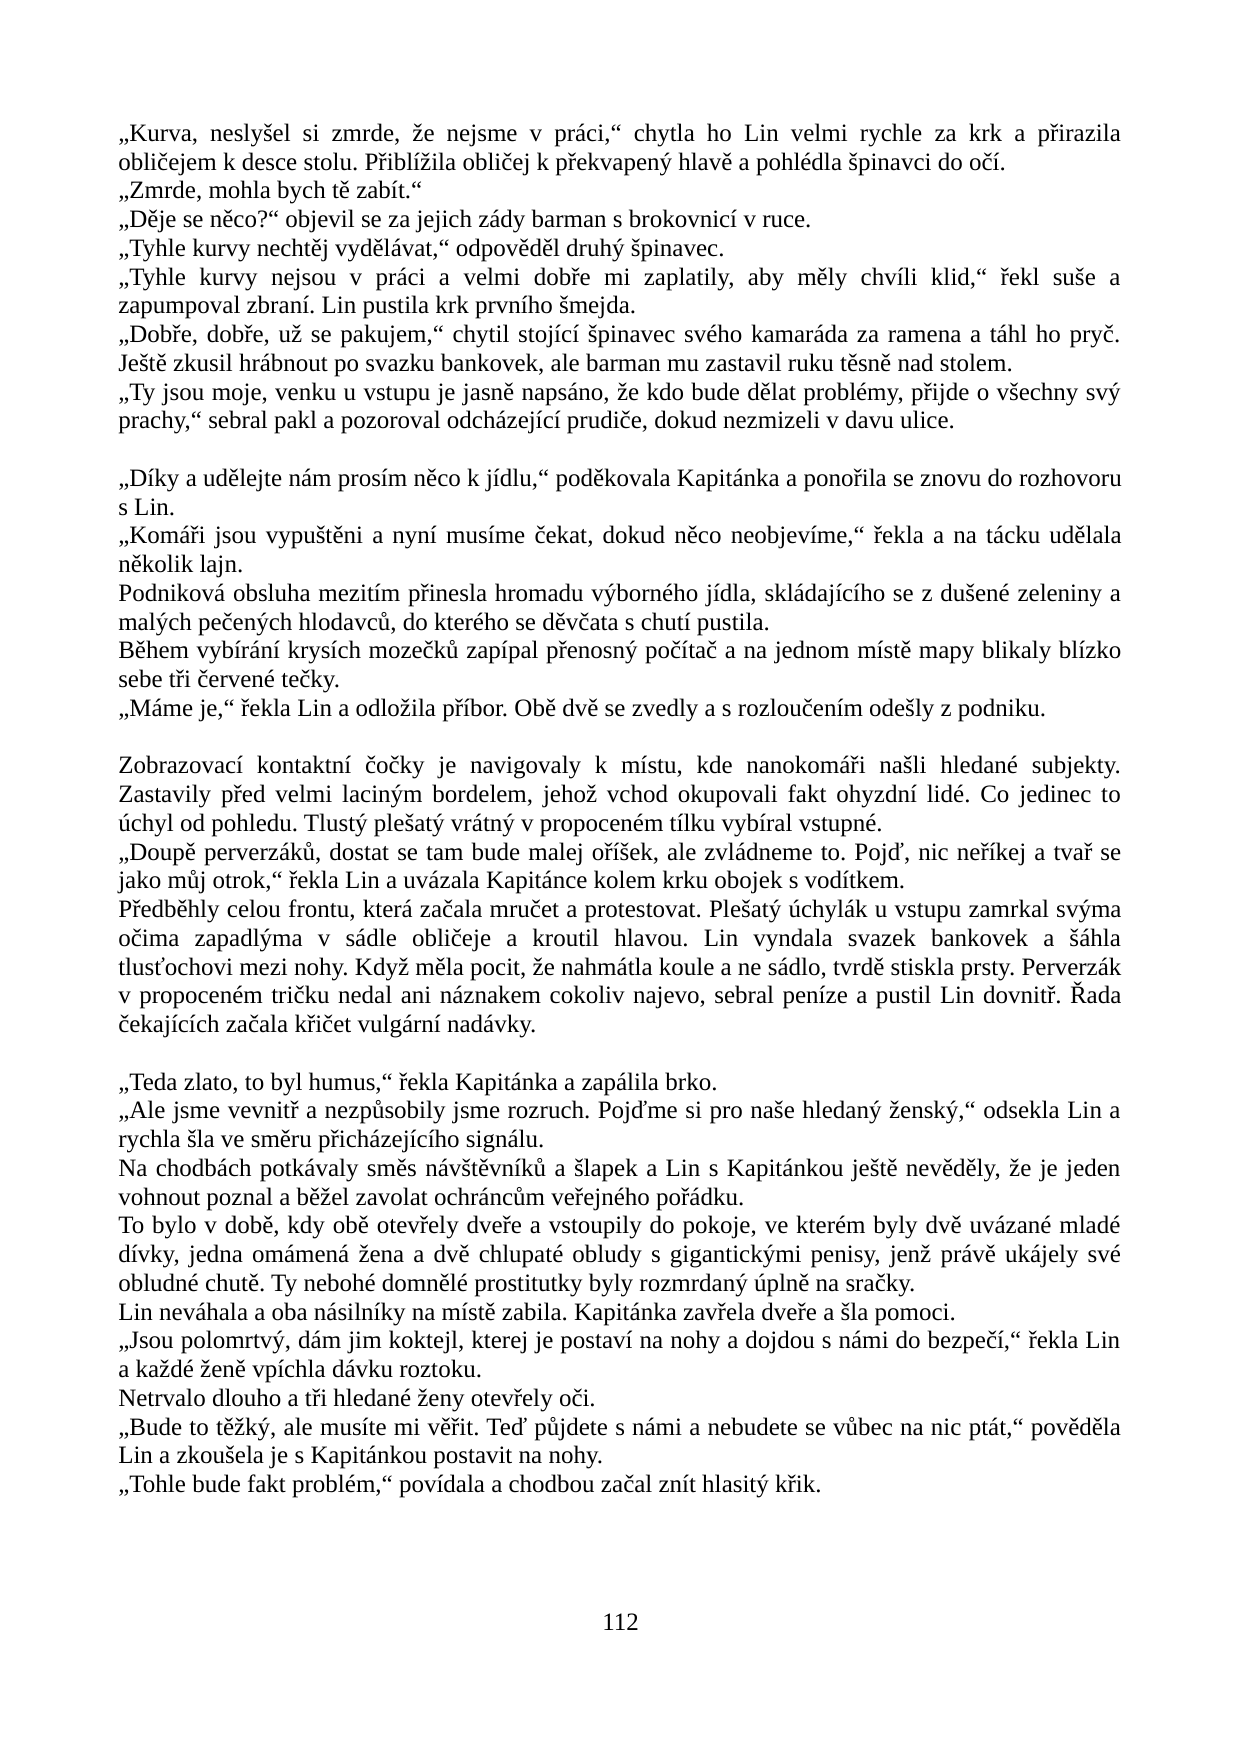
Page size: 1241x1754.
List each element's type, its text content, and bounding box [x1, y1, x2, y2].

text „Tyhle kurvy nechtěj vydělávat,“ odpověděl druhý špinavec. [118, 233, 1122, 262]
text To bylo v době, kdy obě otevřely dveře a vstoupily do pokoje, ve kterém byly dvě uvázané mladé dívky, jedna omámená žena a dvě chlupaté obludy s gigantickými penisy, jenž právě ukájely své obludné chutě. Ty nebohé domnělé prostitutky byly rozmrdaný úplně na sračky. [118, 1211, 1122, 1297]
text „Ale jsme vevnitř a nezpůsobily jsme rozruch. Pojďme si pro naše hledaný ženský,“ odsekla Lin a rychla šla ve směru přicházejícího signálu. [118, 1096, 1122, 1153]
text „Ty jsou moje, venku u vstupu je jasně napsáno, že kdo bude dělat problémy, přijde o všechny svý prachy,“ sebral pakl a pozoroval odcházející prudiče, dokud nezmizeli v davu ulice. [118, 377, 1122, 434]
text „Kurva, neslyšel si zmrde, že nejsme v práci,“ chytla ho Lin velmi rychle za krk a přirazila obličejem k desce stolu. Přiblížila obličej k překvapený hlavě a pohlédla špinavci do očí. [118, 118, 1122, 176]
text „Tyhle kurvy nejsou v práci a velmi dobře mi zaplatily, aby měly chvíli klid,“ řekl suše a zapumpoval zbraní. Lin pustila krk prvního šmejda. [118, 262, 1122, 319]
text Na chodbách potkávaly směs návštěvníků a šlapek a Lin s Kapitánkou ještě nevěděly, že je jeden vohnout poznal a běžel zavolat ochráncům veřejného pořádku. [118, 1153, 1122, 1211]
text „Teda zlato, to byl humus,“ řekla Kapitánka a zapálila brko. [118, 1067, 1122, 1096]
text Během vybírání krysích mozečků zapípal přenosný počítač a na jednom místě mapy blikaly blízko sebe tři červené tečky. [118, 636, 1122, 693]
text „Komáři jsou vypuštěni a nyní musíme čekat, dokud něco neobjevíme,“ řekla a na tácku udělala několik lajn. [118, 521, 1122, 578]
text „Děje se něco?“ objevil se za jejich zády barman s brokovnicí v ruce. [118, 204, 1122, 233]
text Netrvalo dlouho a tři hledané ženy otevřely oči. [118, 1383, 1122, 1412]
text Zobrazovací kontaktní čočky je navigovaly k místu, kde nanokomáři našli hledané subjekty. Zastavily před velmi laciným bordelem, jehož vchod okupovali fakt ohyzdní lidé. Co jedinec to úchyl od pohledu. Tlustý plešatý vrátný v propoceném tílku vybíral vstupné. [118, 751, 1122, 837]
text „Bude to těžký, ale musíte mi věřit. Teď půjdete s námi a nebudete se vůbec na nic ptát,“ pověděla Lin a zkoušela je s Kapitánkou postavit na nohy. [118, 1412, 1122, 1469]
text „Máme je,“ řekla Lin a odložila příbor. Obě dvě se zvedly a s rozloučením odešly z podniku. [118, 693, 1122, 722]
text „Tohle bude fakt problém,“ povídala a chodbou začal znít hlasitý křik. [118, 1469, 1122, 1498]
text „Dobře, dobře, už se pakujem,“ chytil stojící špinavec svého kamaráda za ramena a táhl ho pryč. Ještě zkusil hrábnout po svazku bankovek, ale barman mu zastavil ruku těsně nad stolem. [118, 319, 1122, 377]
text „Jsou polomrtvý, dám jim koktejl, kterej je postaví na nohy a dojdou s námi do bezpečí,“ řekla Lin a každé ženě vpíchla dávku roztoku. [118, 1326, 1122, 1383]
text „Zmrde, mohla bych tě zabít.“ [118, 176, 1122, 204]
text „Doupě perverzáků, dostat se tam bude malej oříšek, ale zvládneme to. Pojď, nic neříkej a tvař se jako můj otrok,“ řekla Lin a uvázala Kapitánce kolem krku obojek s vodítkem. [118, 837, 1122, 894]
text Lin neváhala a oba násilníky na místě zabila. Kapitánka zavřela dveře a šla pomoci. [118, 1297, 1122, 1326]
text „Díky a udělejte nám prosím něco k jídlu,“ poděkovala Kapitánka a ponořila se znovu do rozhovoru s Lin. [118, 463, 1122, 521]
text Podniková obsluha mezitím přinesla hromadu výborného jídla, skládajícího se z dušené zeleniny a malých pečených hlodavců, do kterého se děvčata s chutí pustila. [118, 578, 1122, 636]
text Předběhly celou frontu, která začala mručet a protestovat. Plešatý úchylák u vstupu zamrkal svýma očima zapadlýma v sádle obličeje a kroutil hlavou. Lin vyndala svazek bankovek a šáhla tlusťochovi mezi nohy. Když měla pocit, že nahmátla koule a ne sádlo, tvrdě stiskla prsty. Perverzák v propoceném tričku nedal ani náznakem cokoliv najevo, sebral peníze a pustil Lin dovnitř. Řada čekajících začala křičet vulgární nadávky. [118, 894, 1122, 1038]
